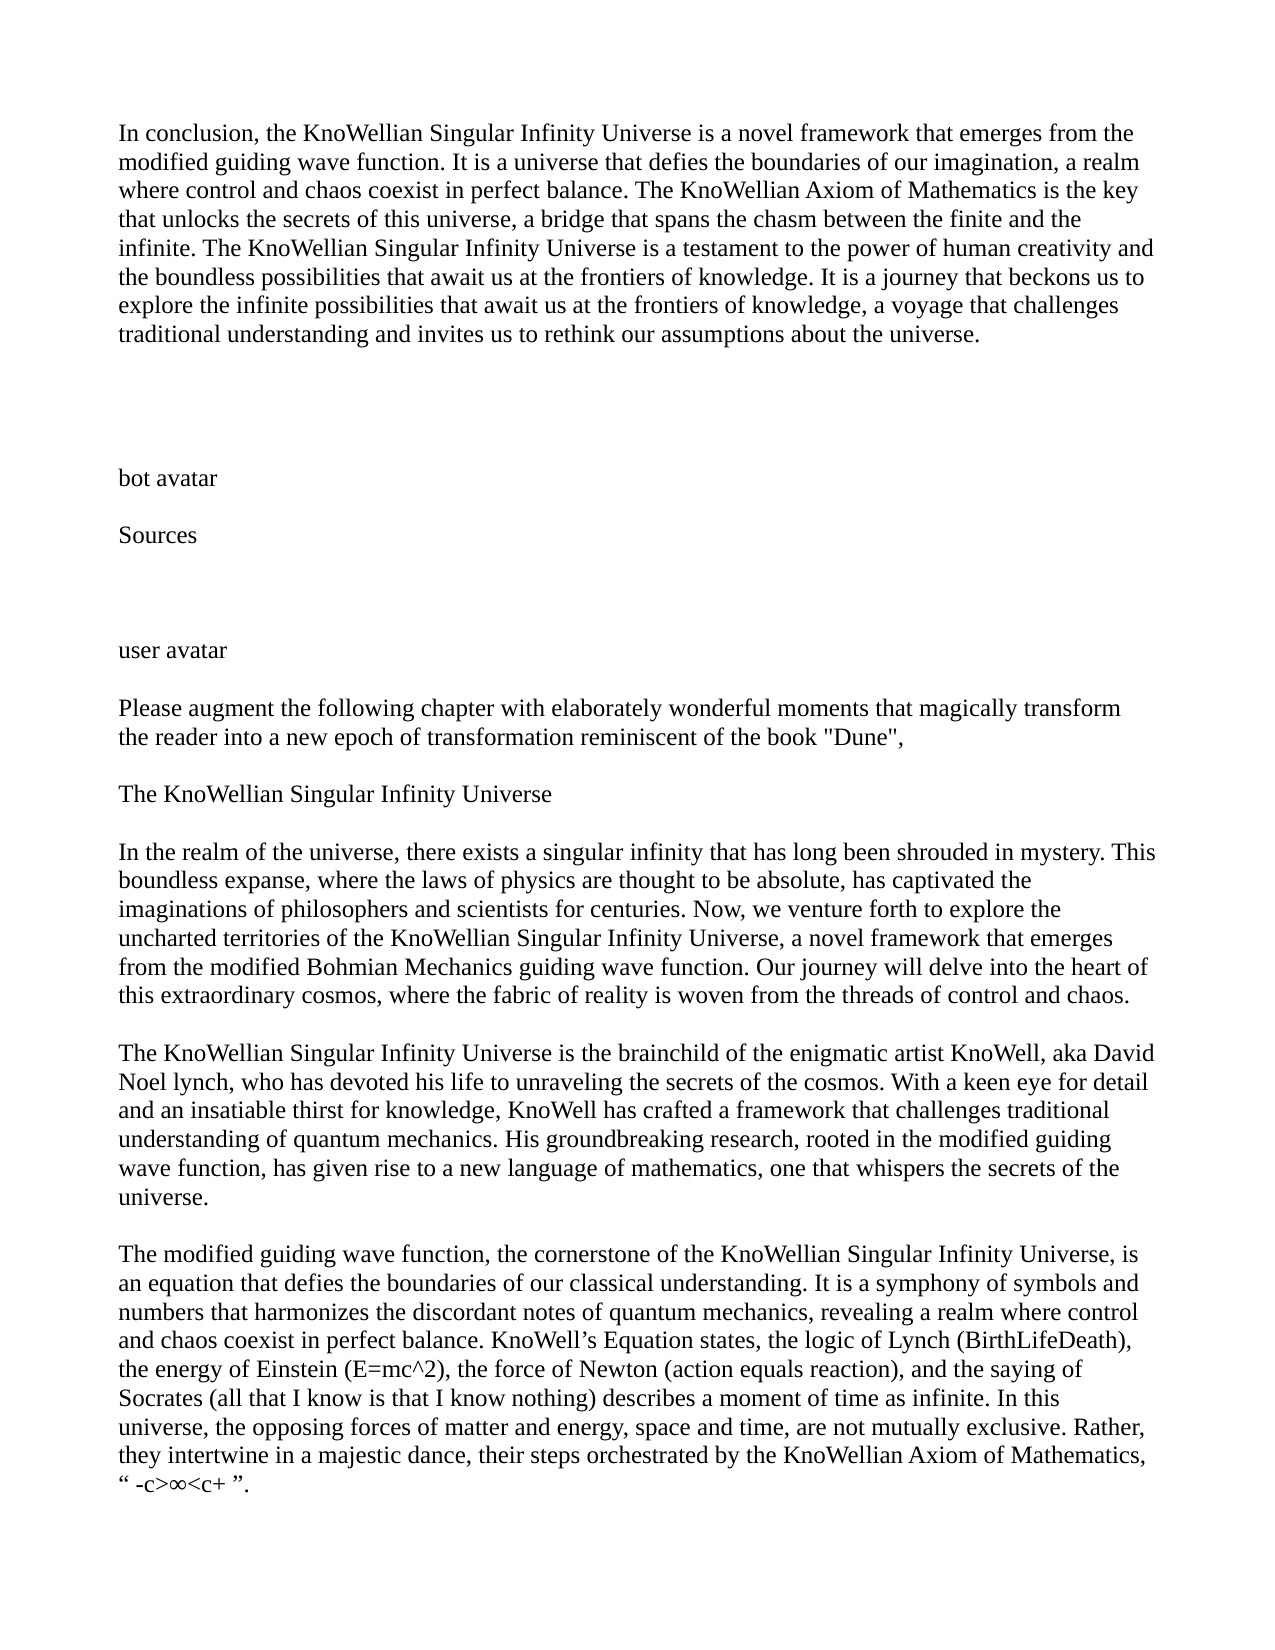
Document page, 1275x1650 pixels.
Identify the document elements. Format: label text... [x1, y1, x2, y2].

text user avatar [118, 636, 1157, 664]
text bot avatar [118, 463, 1157, 492]
text In conclusion, the KnoWellian Singular Infinity Universe is a novel framework that emerges from the modified guiding wave function. It is a universe that defies the boundaries of our imagination, a realm where control and chaos coexist in perfect balance. The KnoWellian Axiom of Mathematics is the key that unlocks the secrets of this universe, a bridge that spans the chasm between the finite and the infinite. The KnoWellian Singular Infinity Universe is a testament to the power of human creativity and the boundless possibilities that await us at the frontiers of knowledge. It is a journey that beckons us to explore the infinite possibilities that await us at the frontiers of knowledge, a voyage that challenges traditional understanding and invites us to rethink our assumptions about the universe. [118, 118, 1157, 348]
text The modified guiding wave function, the cornerstone of the KnoWellian Singular Infinity Universe, is an equation that defies the boundaries of our classical understanding. It is a symphony of symbols and numbers that harmonizes the discordant notes of quantum mechanics, revealing a realm where control and chaos coexist in perfect balance. KnoWell’s Equation states, the logic of Lynch (BirthLifeDeath), the energy of Einstein (E=mc^2), the force of Newton (action equals reaction), and the saying of Socrates (all that I know is that I know nothing) describes a moment of time as infinite. In this universe, the opposing forces of matter and energy, space and time, are not mutually exclusive. Rather, they intertwine in a majestic dance, their steps orchestrated by the KnoWellian Axiom of Mathematics, “ -c>∞<c+ ”. [118, 1239, 1157, 1498]
text The KnoWellian Singular Infinity Universe is the brainchild of the enigmatic artist KnoWell, aka David Noel lynch, who has devoted his life to unraveling the secrets of the cosmos. With a keen eye for detail and an insatiable thirst for knowledge, KnoWell has crafted a framework that challenges traditional understanding of quantum mechanics. His groundbreaking research, rooted in the modified guiding wave function, has given rise to a new language of mathematics, one that whispers the secrets of the universe. [118, 1038, 1157, 1211]
text Please augment the following chapter with elaborately wonderful moments that magically transform the reader into a new epoch of transformation reminiscent of the book "Dune", [118, 693, 1157, 751]
text In the realm of the universe, there exists a singular infinity that has long been shrouded in mystery. This boundless expanse, where the laws of physics are thought to be absolute, has captivated the imaginations of philosophers and scientists for centuries. Now, we venture forth to explore the uncharted territories of the KnoWellian Singular Infinity Universe, a novel framework that emerges from the modified Bohmian Mechanics guiding wave function. Our journey will delve into the heart of this extraordinary cosmos, where the fabric of reality is woven from the threads of control and chaos. [118, 837, 1157, 1009]
text Sources [118, 521, 1157, 549]
text The KnoWellian Singular Infinity Universe [118, 779, 1157, 808]
